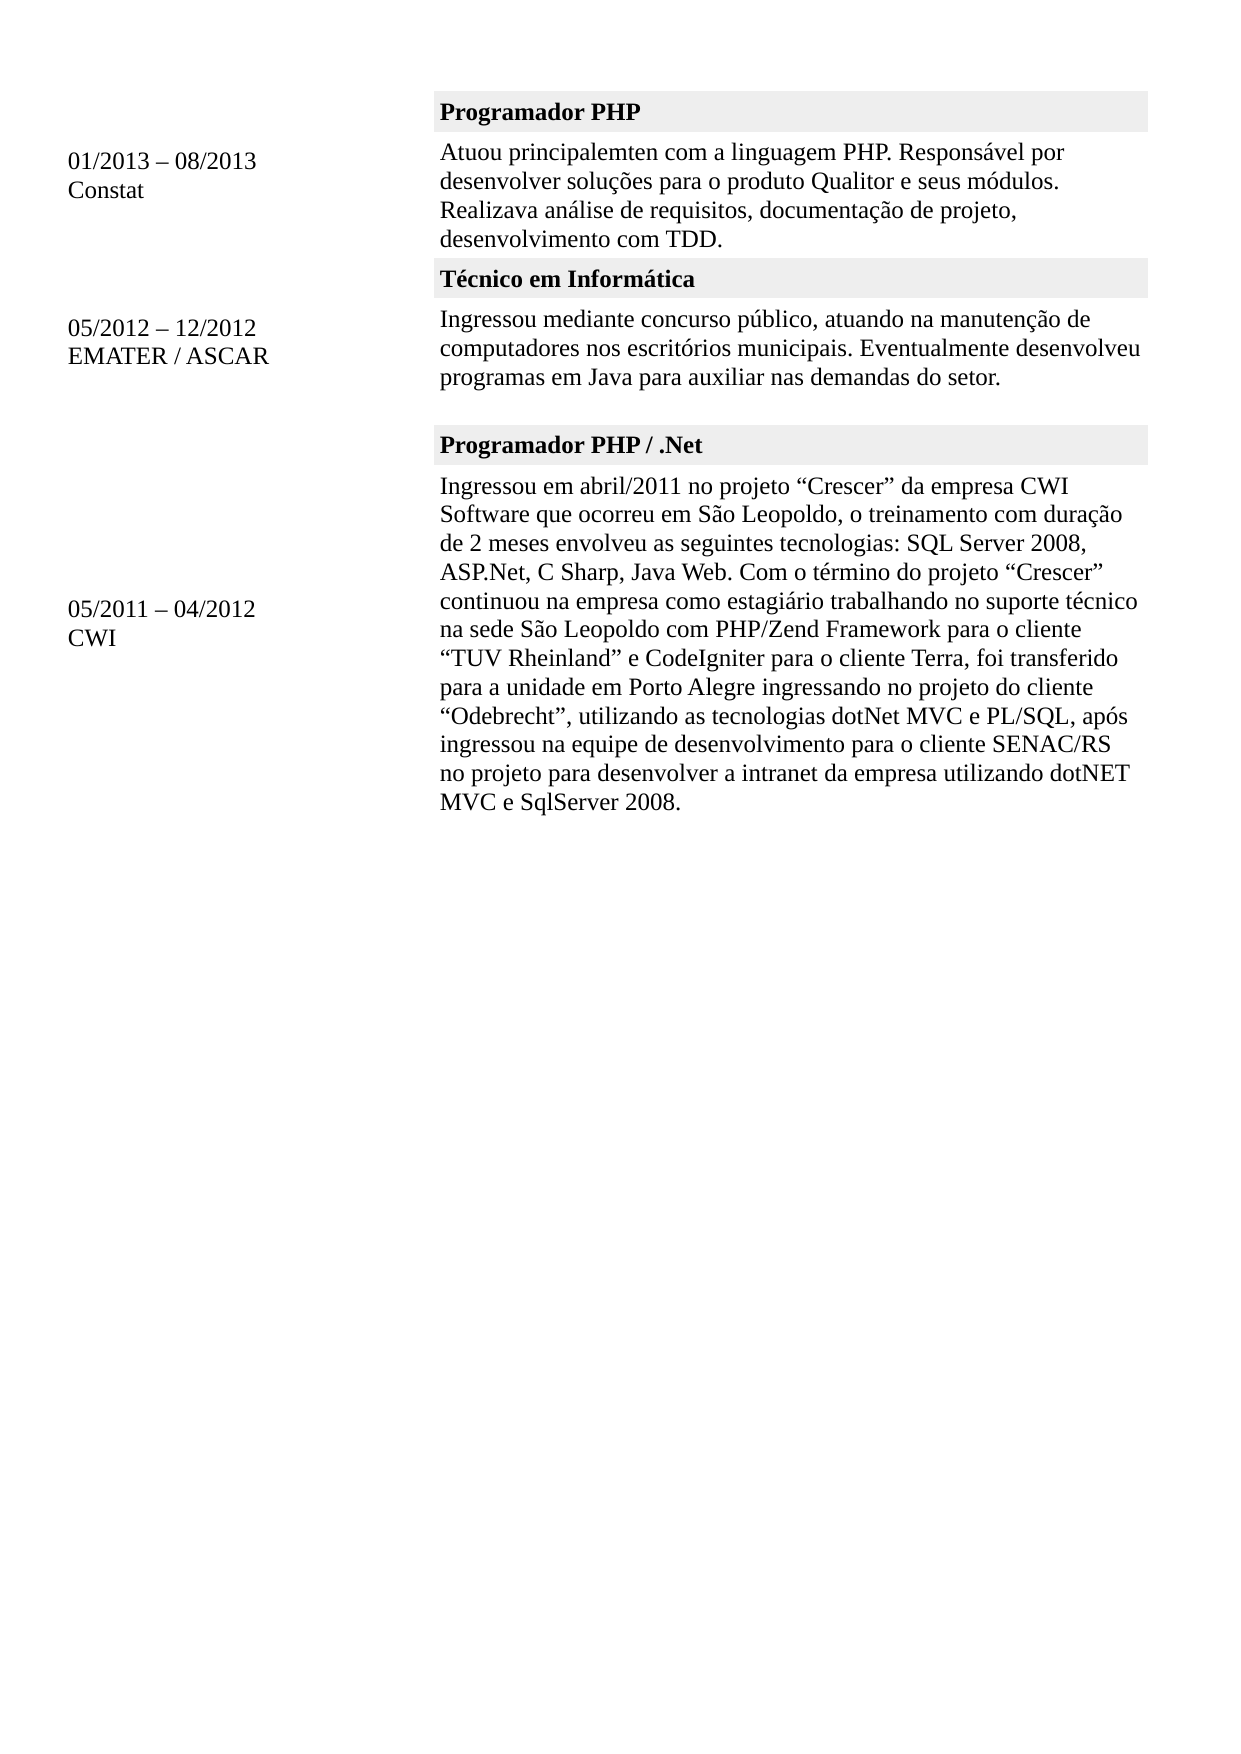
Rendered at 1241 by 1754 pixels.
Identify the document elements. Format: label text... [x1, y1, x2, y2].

table_cell Ingressou em abril/2011 no projeto “Crescer” da empresa CWI Software que ocorreu em São Leopoldo, o treinamento com duração de 2 meses envolveu as seguintes tecnologias: SQL Server 2008, ASP.Net, C Sharp, Java Web. Com o término do projeto “Crescer” continuou na empresa como estagiário trabalhando no suporte técnico na sede São Leopoldo com PHP/Zend Framework para o cliente “TUV Rheinland” e CodeIgniter para o cliente Terra, foi transferido para a unidade em Porto Alegre ingressando no projeto do cliente “Odebrecht”, utilizando as tecnologias dotNet MVC e PL/SQL, após ingressou na equipe de desenvolvimento para o cliente SENAC/RS no projeto para desenvolver a intranet da empresa utilizando dotNET MVC e SqlServer 2008. [434, 465, 1148, 821]
table_cell Ingressou mediante concurso público, atuando na manutenção de computadores nos escritórios municipais. Eventualmente desenvolveu programas em Java para auxiliar nas demandas do setor. [434, 298, 1148, 425]
table_cell 01/2013 – 08/2013 Constat [62, 91, 434, 258]
table_cell Técnico em Informática [434, 258, 1148, 298]
table_cell Programador PHP / .Net [434, 425, 1148, 465]
table_cell 05/2011 – 04/2012 CWI [62, 425, 434, 821]
table_cell 05/2012 – 12/2012 EMATER / ASCAR [62, 258, 434, 425]
table_cell Programador PHP [434, 91, 1148, 132]
table_cell Atuou principalemten com a linguagem PHP. Responsável por desenvolver soluções para o produto Qualitor e seus módulos. Realizava análise de requisitos, documentação de projeto, desenvolvimento com TDD. [434, 132, 1148, 258]
